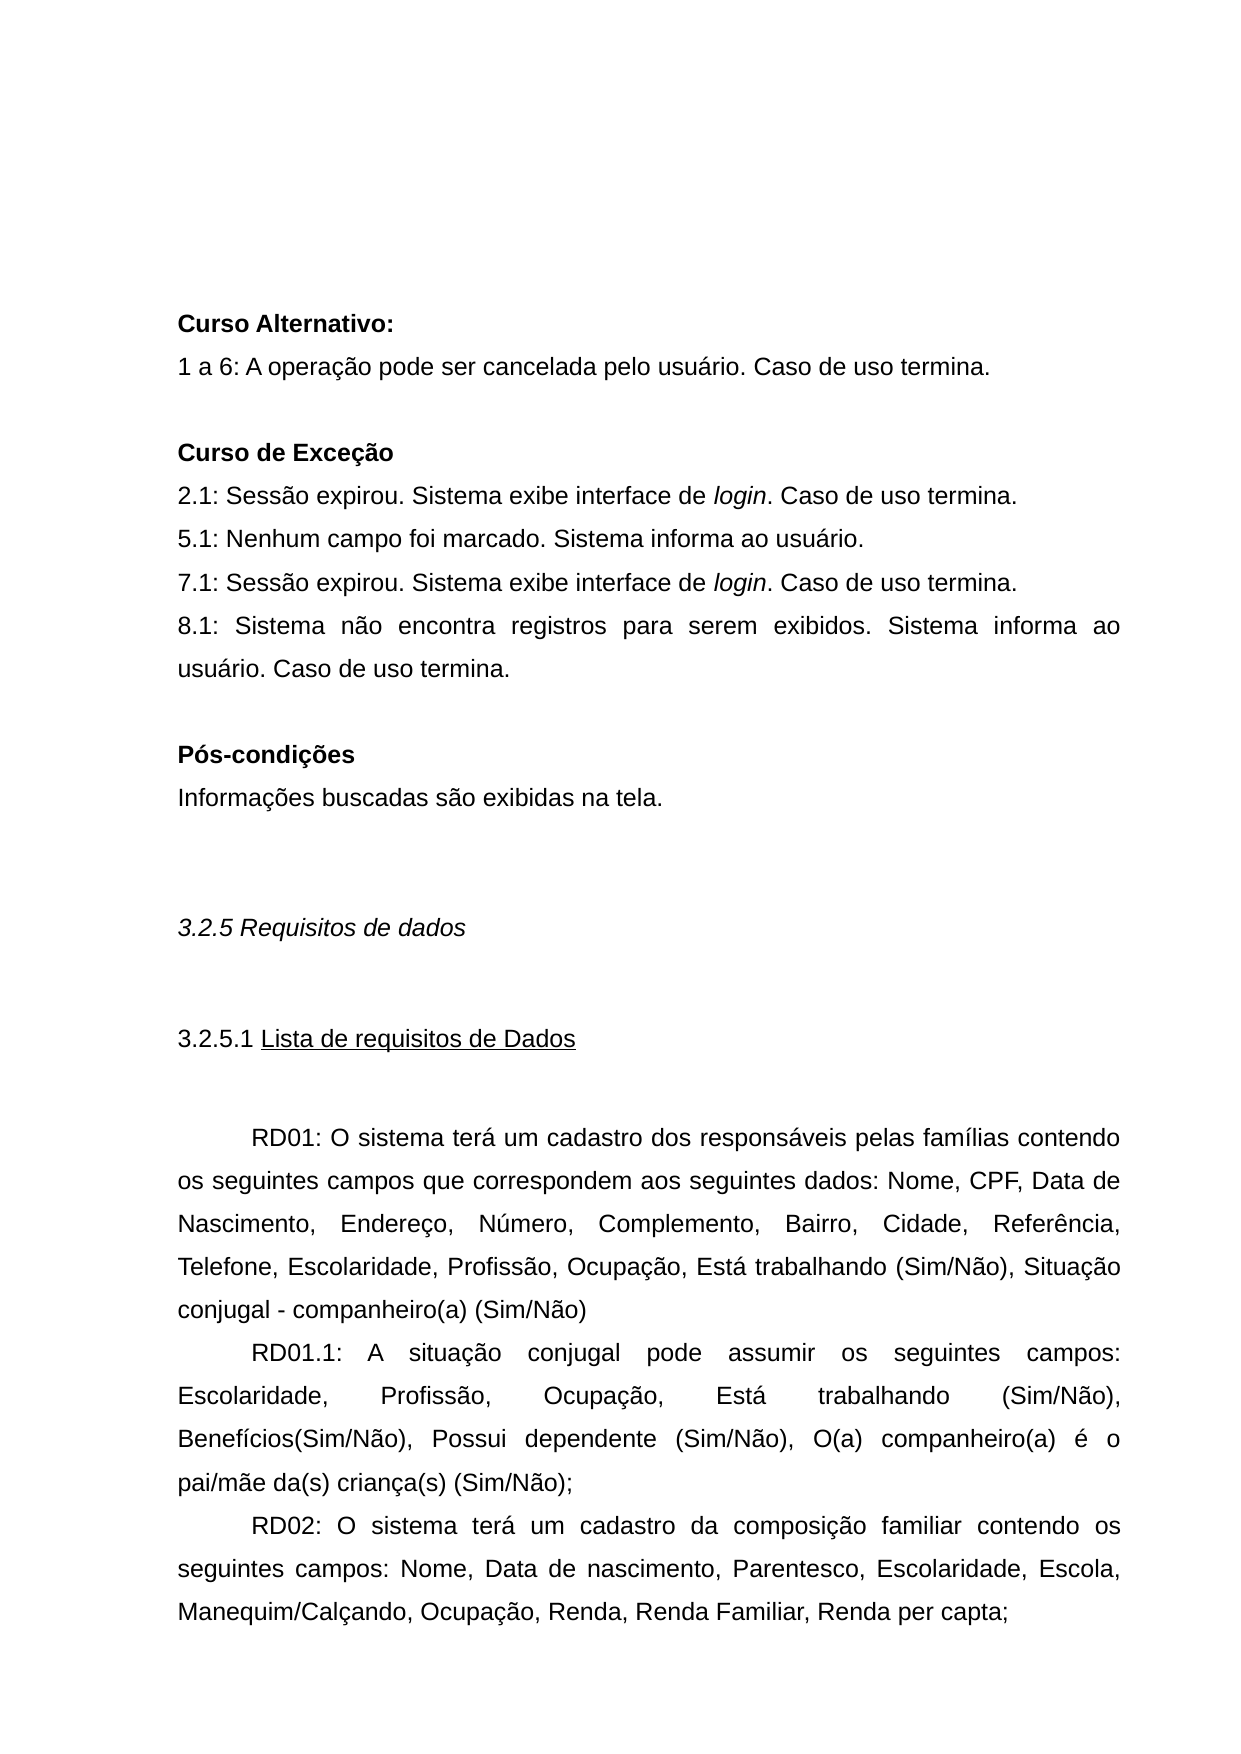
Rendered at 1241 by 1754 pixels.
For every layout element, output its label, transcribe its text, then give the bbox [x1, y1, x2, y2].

text 2.1: Sessão expirou. Sistema exibe interface de login. Caso de uso termina. [177, 481, 1122, 510]
text RD01: O sistema terá um cadastro dos responsáveis pelas famílias contendo os seguintes campos que correspondem aos seguintes dados: Nome, CPF, Data de Nascimento, Endereço, Número, Complemento, Bairro, Cidade, Referência, Telefone, Escolaridade, Profissão, Ocupação, Está trabalhando (Sim/Não), Situação conjugal - companheiro(a) (Sim/Não) [177, 1123, 1122, 1324]
text RD01.1: A situação conjugal pode assumir os seguintes campos: Escolaridade, Profissão, Ocupação, Está trabalhando (Sim/Não), Benefícios(Sim/Não), Possui dependente (Sim/Não), O(a) companheiro(a) é o pai/mãe da(s) criança(s) (Sim/Não); [177, 1338, 1122, 1496]
text Informações buscadas são exibidas na tela. [177, 783, 1122, 812]
text 3.2.5 Requisitos de dados [177, 913, 1122, 941]
text Curso de Exceção [177, 438, 1122, 467]
text Curso Alternativo: [177, 309, 1122, 338]
text RD02: O sistema terá um cadastro da composição familiar contendo os seguintes campos: Nome, Data de nascimento, Parentesco, Escolaridade, Escola, Manequim/Calçando, Ocupação, Renda, Renda Familiar, Renda per capta; [177, 1511, 1122, 1626]
text 7.1: Sessão expirou. Sistema exibe interface de login. Caso de uso termina. [177, 568, 1122, 596]
text 5.1: Nenhum campo foi marcado. Sistema informa ao usuário. [177, 524, 1122, 553]
text 8.1: Sistema não encontra registros para serem exibidos. Sistema informa ao usuário. Caso de uso termina. [177, 611, 1122, 683]
text 1 a 6: A operação pode ser cancelada pelo usuário. Caso de uso termina. [177, 352, 1122, 381]
text Pós-condições [177, 740, 1122, 769]
subtitle 3.2.5.1 Lista de requisitos de Dados [177, 1024, 1122, 1053]
